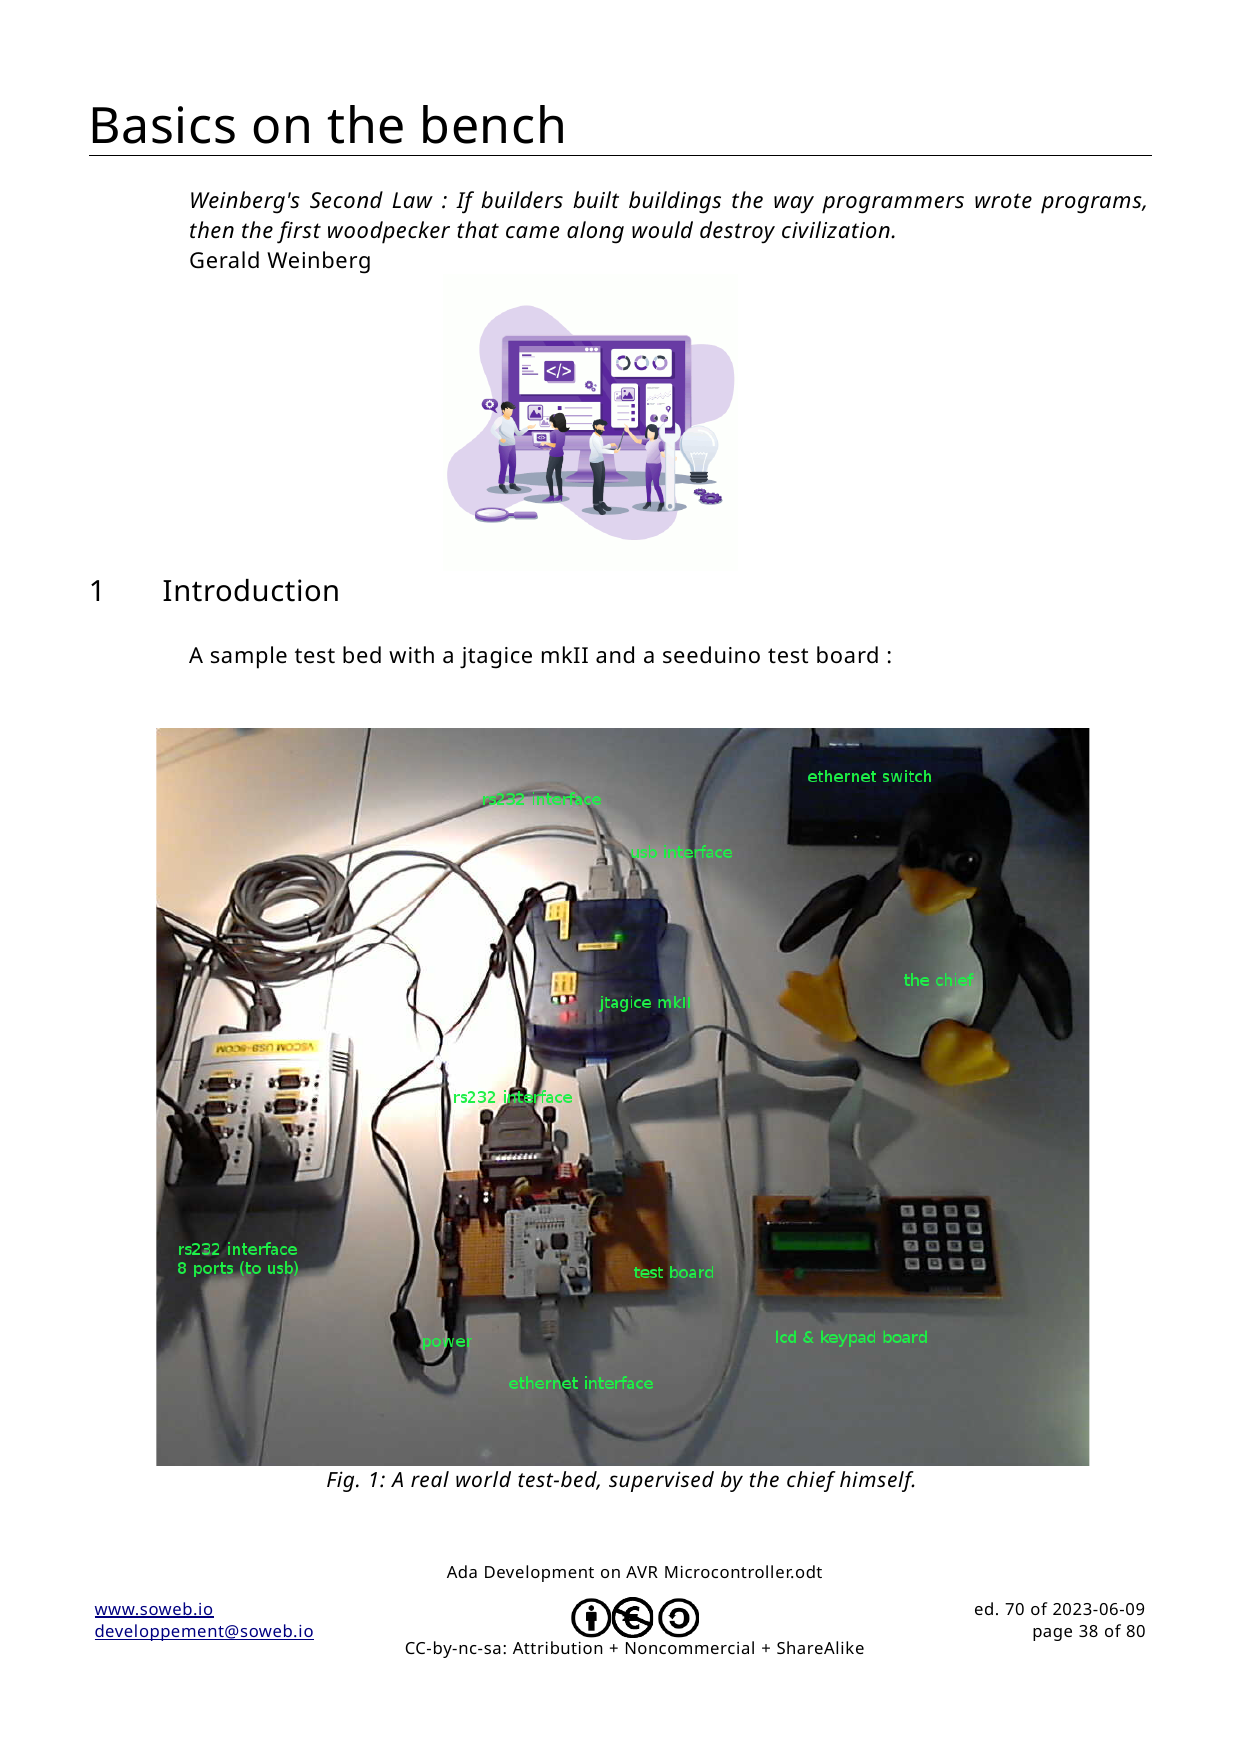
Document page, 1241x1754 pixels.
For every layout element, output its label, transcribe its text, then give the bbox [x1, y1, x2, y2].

subtitle Introduction [88, 571, 1152, 609]
picture [156, 728, 1090, 1466]
picture [442, 274, 739, 571]
picture [657, 1597, 699, 1638]
text Fig. 1: A real world test-bed, supervised by the chief himself. [156, 1466, 1089, 1494]
subtitle Basics on the bench [88, 88, 1152, 155]
text Weinberg's Second Law : If builders built buildings the way programmers wrote programs, then the first woodpecker that came along would destroy civilization. [189, 185, 1152, 245]
text Gerald Weinberg [189, 245, 1152, 275]
picture [570, 1597, 654, 1638]
text A sample test bed with a jtagice mkII and a seeduino test board : [189, 639, 1152, 669]
